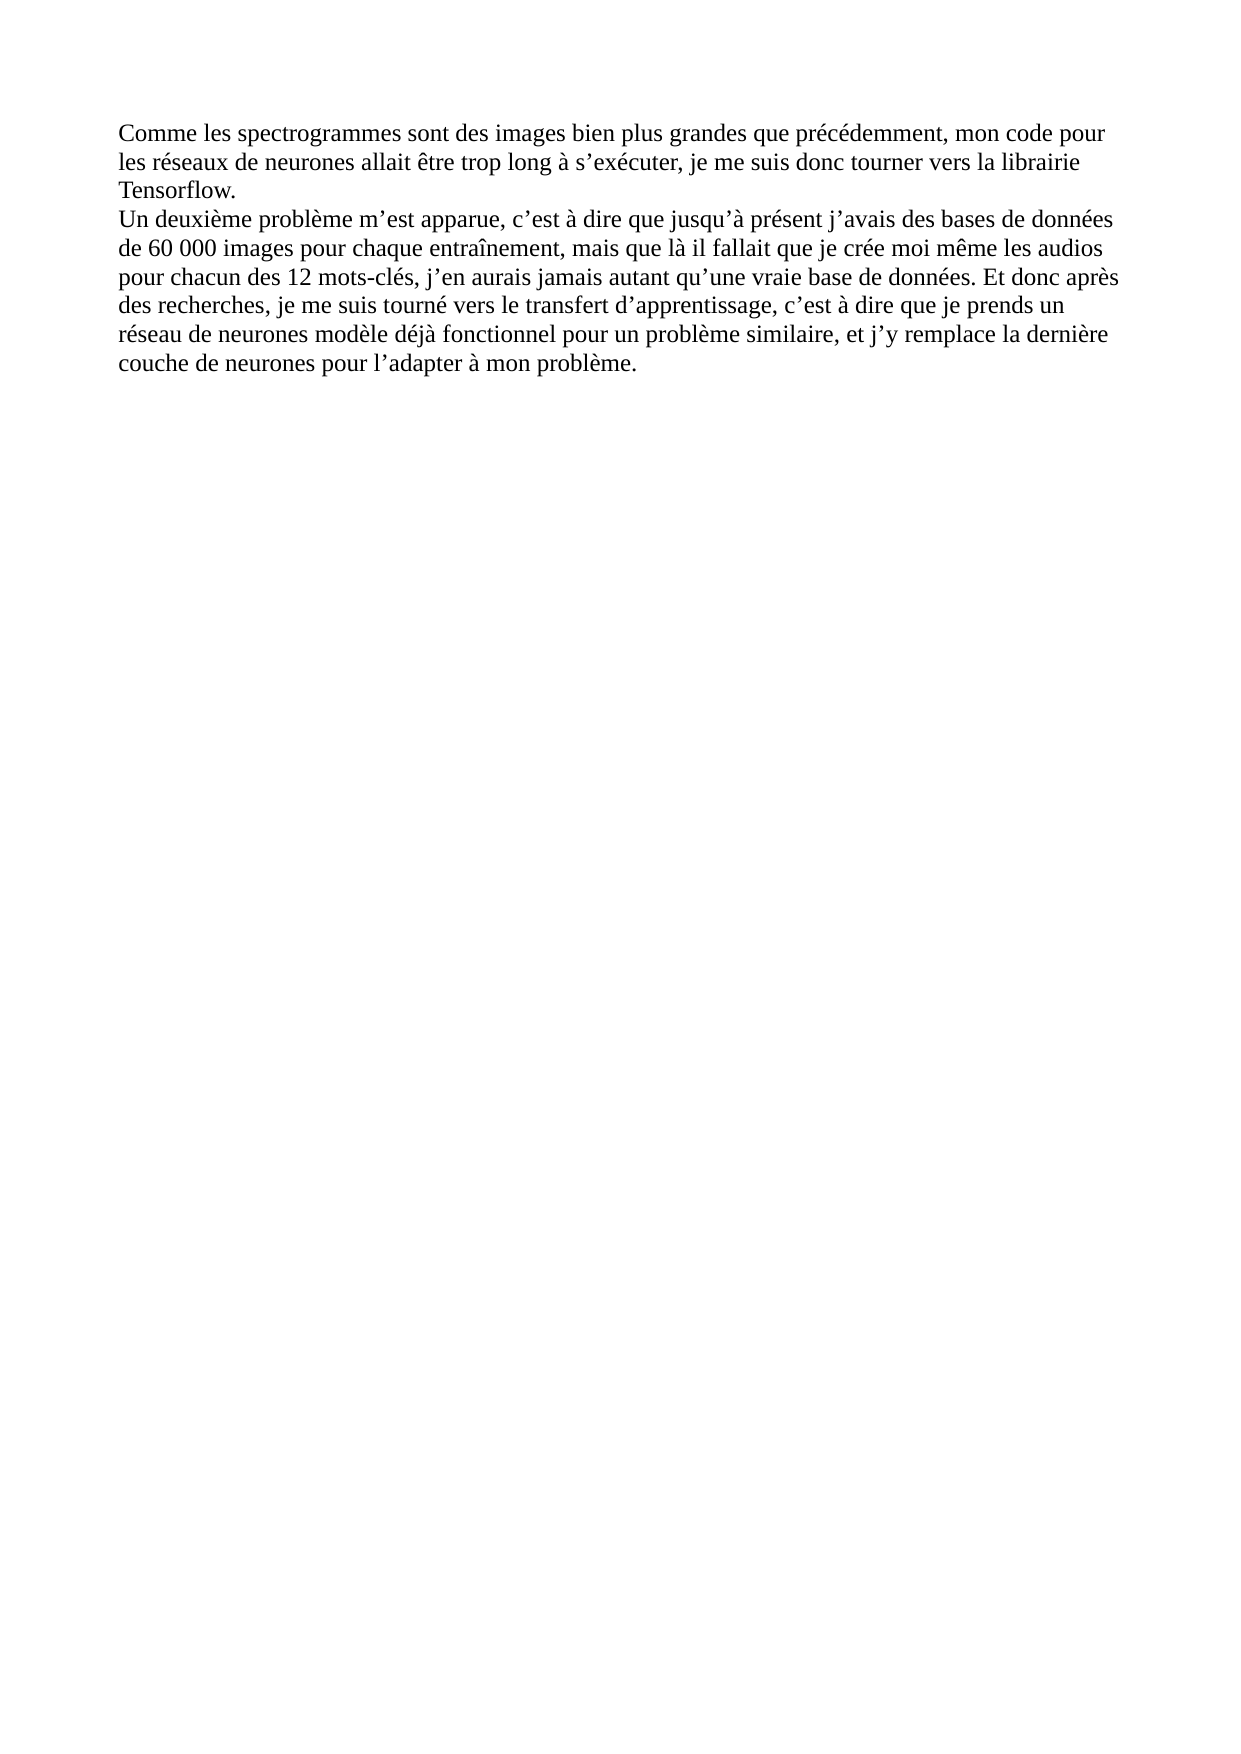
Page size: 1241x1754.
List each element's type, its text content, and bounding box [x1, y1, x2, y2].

text Comme les spectrogrammes sont des images bien plus grandes que précédemment, mon code pour les réseaux de neurones allait être trop long à s’exécuter, je me suis donc tourner vers la librairie Tensorflow. [118, 118, 1122, 204]
text Un deuxième problème m’est apparue, c’est à dire que jusqu’à présent j’avais des bases de données de 60 000 images pour chaque entraînement, mais que là il fallait que je crée moi même les audios pour chacun des 12 mots-clés, j’en aurais jamais autant qu’une vraie base de données. Et donc après des recherches, je me suis tourné vers le transfert d’apprentissage, c’est à dire que je prends un réseau de neurones modèle déjà fonctionnel pour un problème similaire, et j’y remplace la dernière couche de neurones pour l’adapter à mon problème. [118, 204, 1122, 377]
